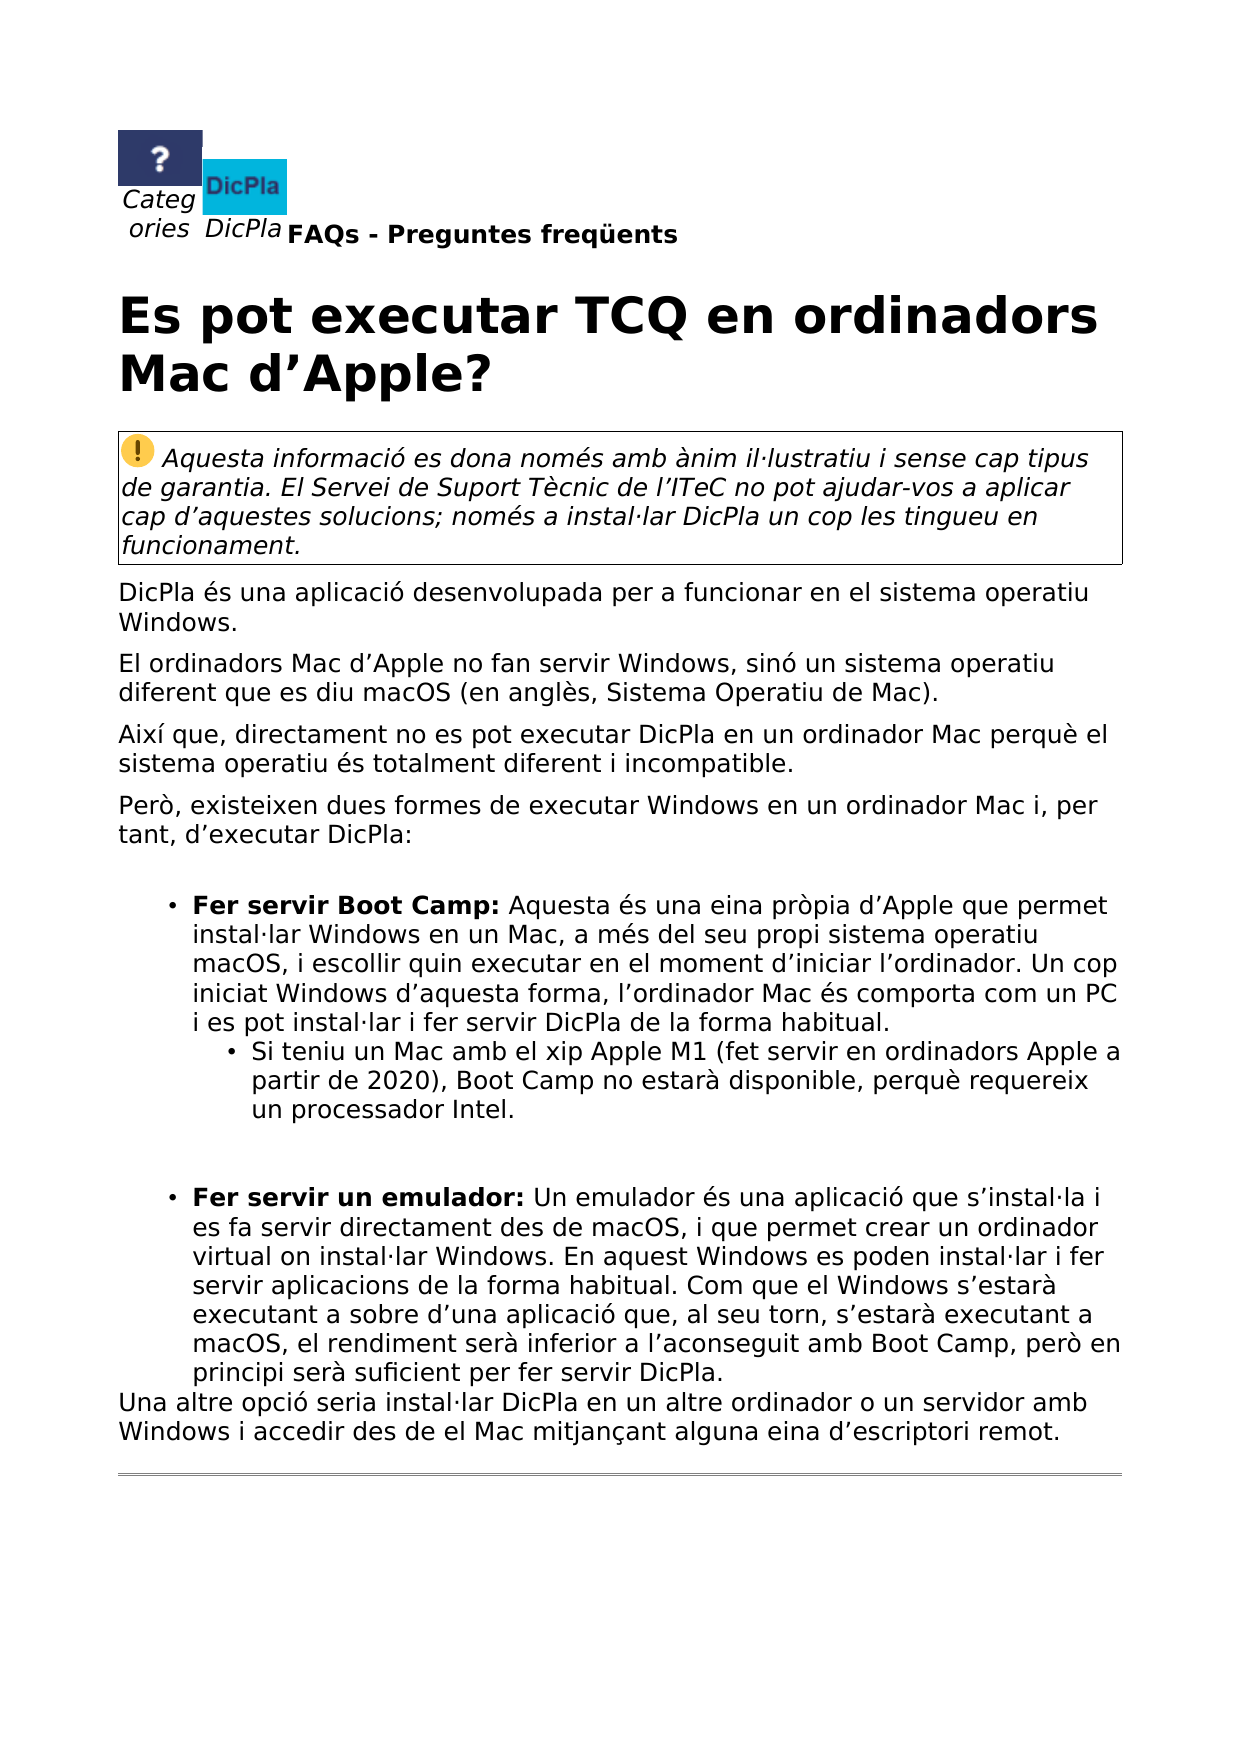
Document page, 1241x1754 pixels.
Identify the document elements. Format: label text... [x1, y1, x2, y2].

text DicPla [202, 215, 287, 244]
table_header Aquesta informació es dona només amb ànim il·lustratiu i sense cap tipus de garantia. El Servei de Suport Tècnic de l’ITeC no pot ajudar-vos a aplicar cap d’aquestes solucions; només a instal·lar DicPla un cop les tingueu en funcionament. [119, 432, 1122, 564]
picture [118, 130, 203, 186]
picture [268, 182, 282, 193]
text El ordinadors Mac d’Apple no fan servir Windows, sinó un sistema operatiu diferent que es diu macOS (en anglès, Sistema Operatiu de Mac). [118, 649, 1122, 708]
list Fer servir un emulador: Un emulador és una aplicació que s’instal·la i es fa servir directament des de macOS, i que permet crear un ordinador virtual on instal·lar Windows. En aquest Windows es poden instal·lar i fer servir aplicacions de la forma habitual. Com que el Windows s’estarà executant a sobre d’una aplicació que, al seu torn, s’estarà executant a macOS, el rendiment serà inferior a l’aconseguit amb Boot Camp, però en principi serà suficient per fer servir DicPla. [177, 1184, 1122, 1388]
text DicPla és una aplicació desenvolupada per a funcionar en el sistema operatiu Windows. [118, 578, 1122, 637]
text Però, existeixen dues formes de executar Windows en un ordinador Mac i, per tant, d’executar DicPla: [118, 791, 1122, 849]
text Una altre opció seria instal·lar DicPla en un altre ordinador o un servidor amb Windows i accedir des de el Mac mitjançant alguna eina d’escriptori remot. [118, 1388, 1122, 1446]
list Fer servir Boot Camp: Aquesta és una eina pròpia d’Apple que permet instal·lar Windows en un Mac, a més del seu propi sistema operatiu macOS, i escollir quin executar en el moment d’iniciar l’ordinador. Un cop iniciat Windows d’aquesta forma, l’ordinador Mac és comporta com un PC i es pot instal·lar i fer servir DicPla de la forma habitual. [177, 891, 1122, 1037]
text Categories [118, 186, 202, 244]
picture [205, 177, 222, 194]
list Si teniu un Mac amb el xip Apple M1 (fet servir en ordinadors Apple a partir de 2020), Boot Camp no estarà disponible, perquè requereix un processador Intel. [236, 1037, 1122, 1125]
text Així que, directament no es pot executar DicPla en un ordinador Mac perquè el sistema operatiu és totalment diferent i incompatible. [118, 720, 1122, 778]
picture [224, 182, 228, 193]
text FAQs - Preguntes freqüents [118, 118, 1122, 249]
picture [231, 182, 242, 193]
subtitle Es pot executar TCQ en ordinadors Mac d’Apple? [118, 287, 1122, 403]
picture [243, 177, 265, 193]
